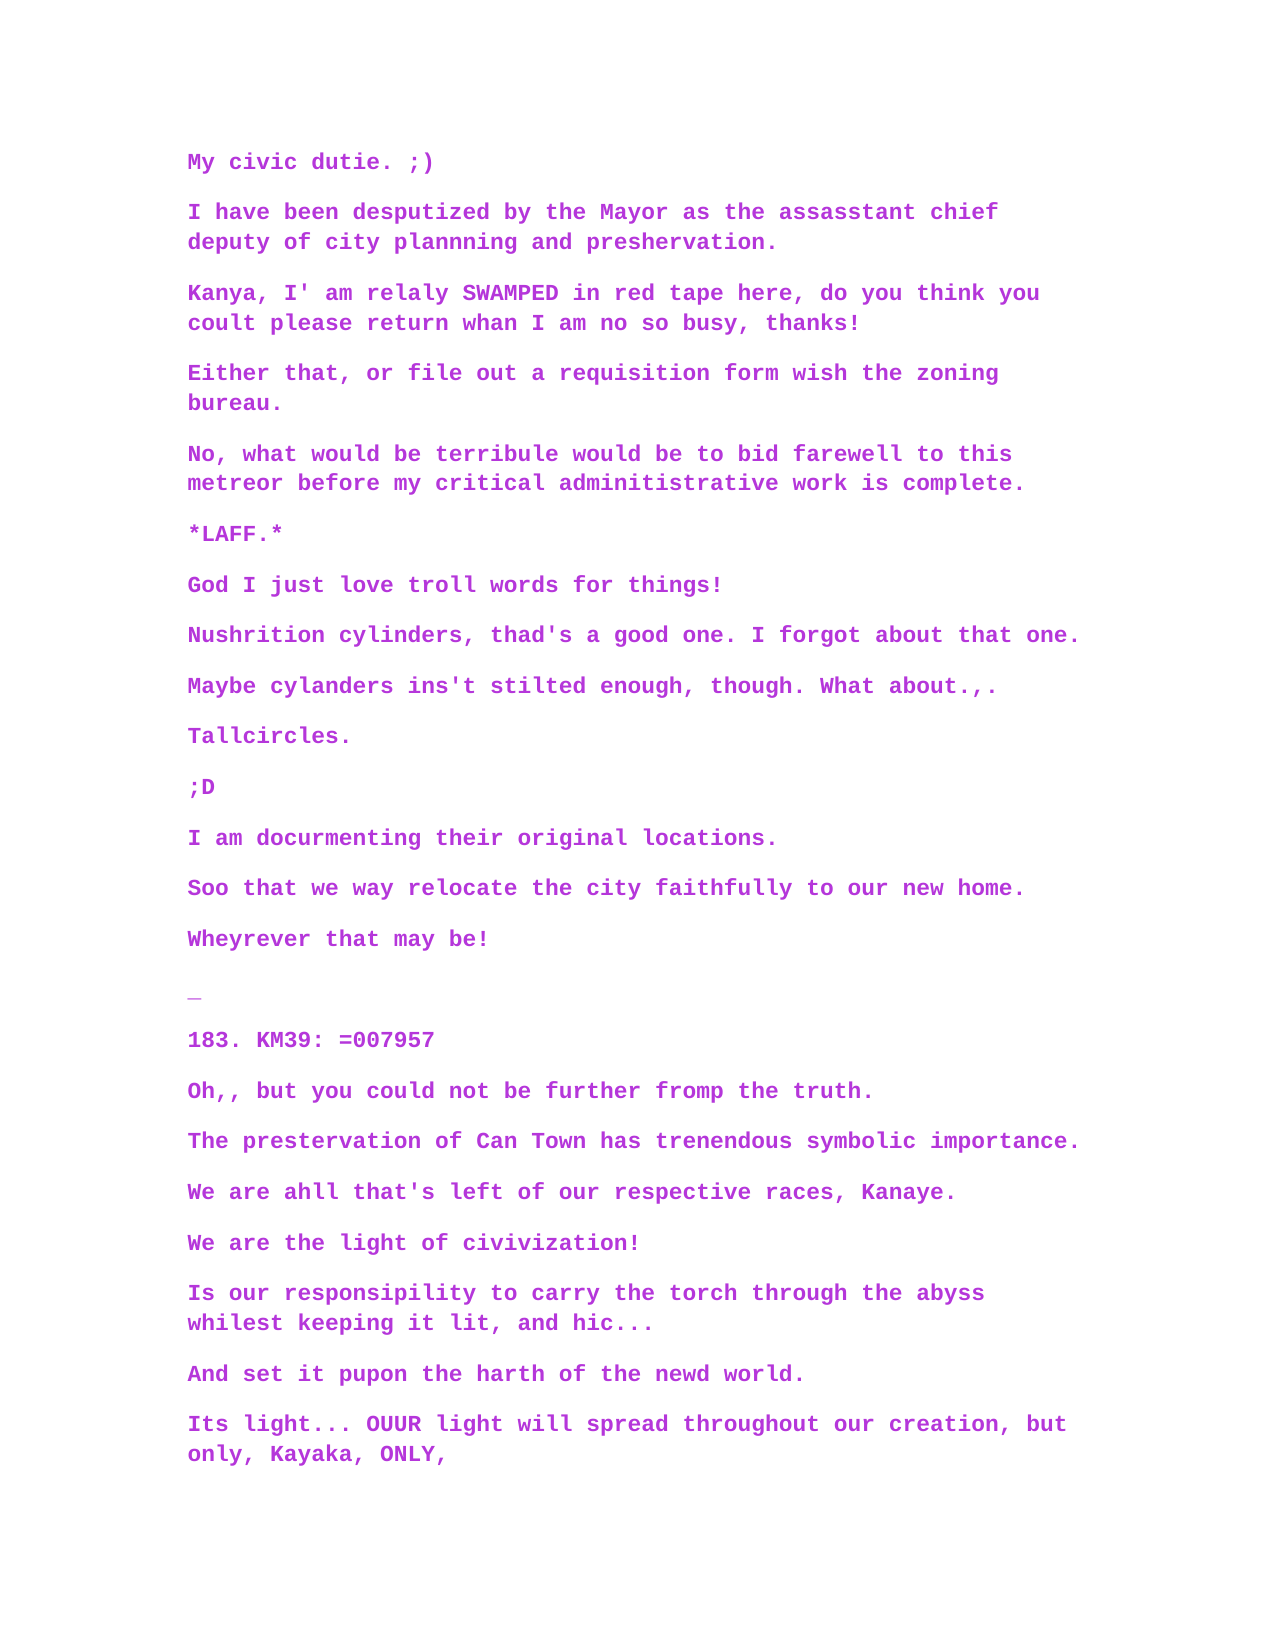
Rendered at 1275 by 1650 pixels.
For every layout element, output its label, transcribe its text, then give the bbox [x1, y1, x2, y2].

text Its light... OUUR light will spread throughout our creation, but only, Kayaka, ONLY, [187, 1413, 1087, 1468]
text And set it pupon the harth of the newd world. [187, 1362, 1087, 1388]
text Either that, or file out a requisition form wish the zoning bureau. [187, 361, 1087, 417]
text We are the light of civivization! [187, 1231, 1087, 1257]
text I am docurmenting their original locations. [187, 826, 1087, 852]
text Tallcircles. [187, 725, 1087, 751]
text *LAFF.* [187, 522, 1087, 548]
text Is our responsipility to carry the torch through the abyss whilest keeping it lit, and hic... [187, 1282, 1087, 1337]
text 183. KM39: =007957 [187, 1028, 1087, 1054]
text Kanya, I' am relaly SWAMPED in red tape here, do you think you coult please return whan I am no so busy, thanks! [187, 281, 1087, 337]
text Oh,, but you could not be further fromp the truth. [187, 1079, 1087, 1105]
text The prestervation of Can Town has trenendous symbolic importance. [187, 1130, 1087, 1156]
text Wheyrever that may be! [187, 927, 1087, 953]
text Nushrition cylinders, thad's a good one. I forgot about that one. [187, 623, 1087, 649]
text Soo that we way relocate the city faithfully to our new home. [187, 877, 1087, 903]
text Maybe cylanders ins't stilted enough, though. What about.,. [187, 674, 1087, 700]
text God I just love troll words for things! [187, 573, 1087, 599]
text We are ahll that's left of our respective races, Kanaye. [187, 1180, 1087, 1206]
text I have been desputized by the Mayor as the assasstant chief deputy of city plannning and preshervation. [187, 201, 1087, 256]
text No, what would be terribule would be to bid farewell to this metreor before my critical adminitistrative work is complete. [187, 442, 1087, 498]
text ;D [187, 775, 1087, 801]
text My civic dutie. ;) [187, 150, 1087, 176]
text _ [187, 978, 1087, 1004]
